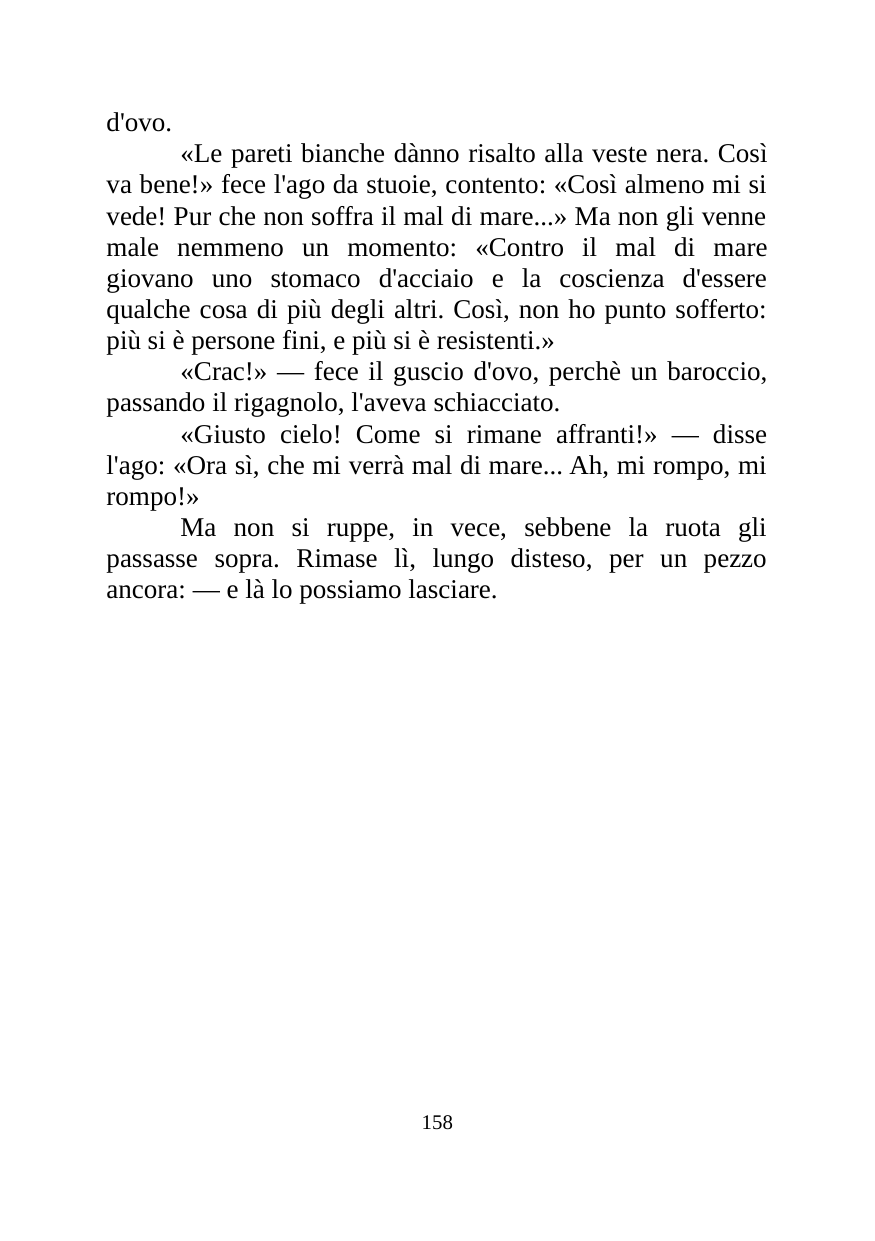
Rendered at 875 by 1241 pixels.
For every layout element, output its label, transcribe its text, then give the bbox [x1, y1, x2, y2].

text Ma non si ruppe, in vece, sebbene la ruota gli passasse sopra. Rimase lì, lungo disteso, per un pezzo ancora: — e là lo possiamo lasciare. [106, 511, 768, 604]
text «Giusto cielo! Come si rimane affranti!» — disse l'ago: «Ora sì, che mi verrà mal di mare... Ah, mi rompo, mi rompo!» [106, 418, 768, 511]
text «Le pareti bianche dànno risalto alla veste nera. Così va bene!» fece l'ago da stuoie, contento: «Così almeno mi si vede! Pur che non soffra il mal di mare...» Ma non gli venne male nemmeno un momento: «Contro il mal di mare giovano uno stomaco d'acciaio e la coscienza d'essere qualche cosa di più degli altri. Così, non ho punto sofferto: più si è persone fini, e più si è resistenti.» [106, 137, 768, 355]
text d'ovo. [106, 106, 768, 137]
text «Crac!» — fece il guscio d'ovo, perchè un baroccio, passando il rigagnolo, l'aveva schiacciato. [106, 355, 768, 418]
